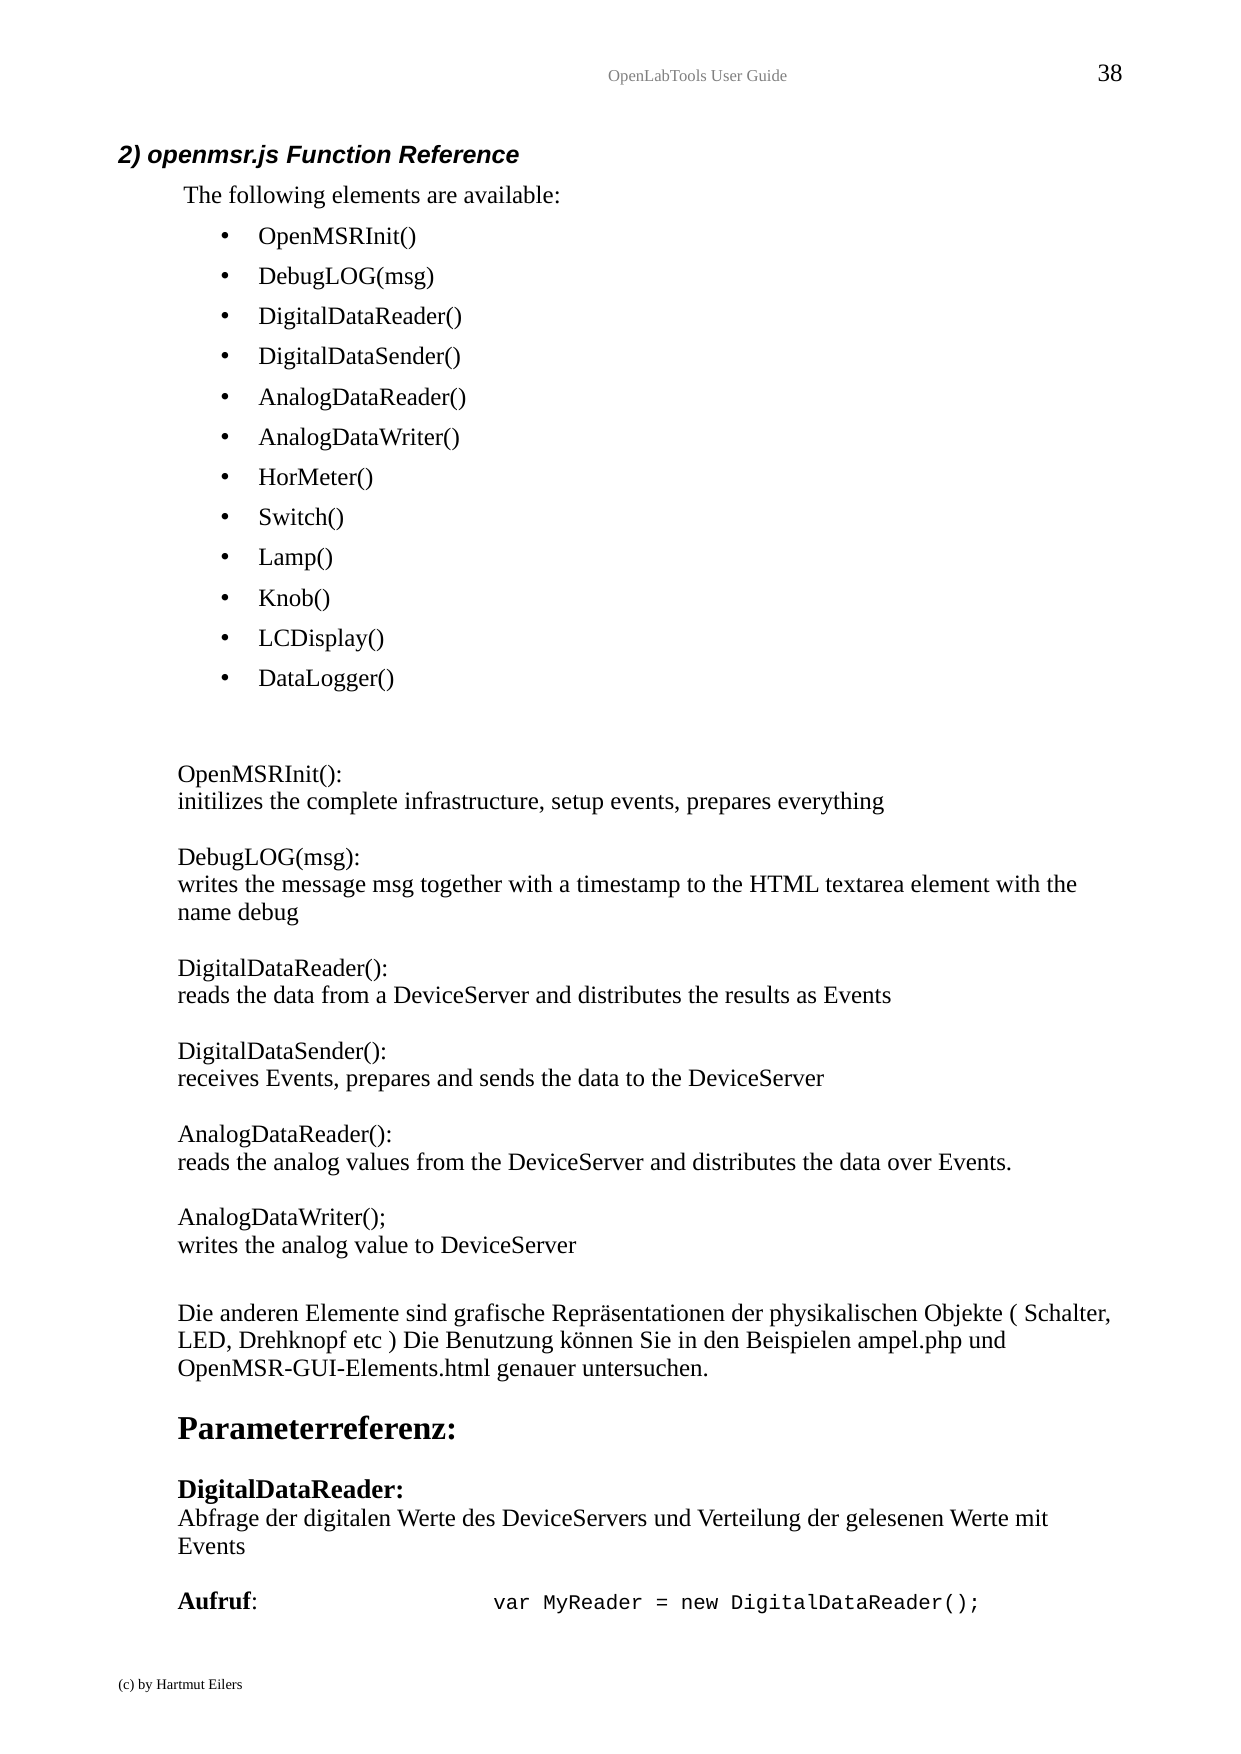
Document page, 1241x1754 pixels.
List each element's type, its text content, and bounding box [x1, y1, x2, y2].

list OpenMSRInit() [221, 222, 1122, 249]
list Switch() [221, 503, 1122, 531]
list Lamp() [221, 543, 1122, 571]
list DigitalDataSender() [221, 342, 1122, 370]
list HorMeter() [221, 463, 1122, 491]
subtitle 2) openmsr.js Function Reference [118, 141, 1122, 169]
list AnalogDataWriter() [221, 423, 1122, 451]
list DebugLOG(msg) [221, 262, 1122, 290]
list DataLogger() [221, 664, 1122, 692]
list LCDisplay() [221, 624, 1122, 652]
text Die anderen Elemente sind grafische Repräsentationen der physikalischen Objekte ( Schalter, LED, Drehknopf etc ) Die Benutzung können Sie in den Beispielen ampel.php und OpenMSR-GUI-Elements.html genauer untersuchen. Parameterreferenz: DigitalDataReader: Abfrage der digitalen Werte des DeviceServers und Verteilung der gelesenen Werte mit Events Aufruf: var MyReader = new DigitalDataReader(); [177, 1299, 1122, 1616]
list Knob() [221, 584, 1122, 611]
text OpenMSRInit(): initilizes the complete infrastructure, setup events, prepares everything DebugLOG(msg): writes the message msg together with a timestamp to the HTML textarea element with the name debug DigitalDataReader(): reads the data from a DeviceServer and distributes the results as Events DigitalDataSender(): receives Events, prepares and sends the data to the DeviceServer AnalogDataReader(): reads the analog values from the DeviceServer and distributes the data over Events. AnalogDataWriter(); writes the analog value to DeviceServer [177, 704, 1122, 1286]
list AnalogDataReader() [221, 383, 1122, 410]
list DigitalDataReader() [221, 302, 1122, 330]
text The following elements are available: [183, 182, 1122, 209]
